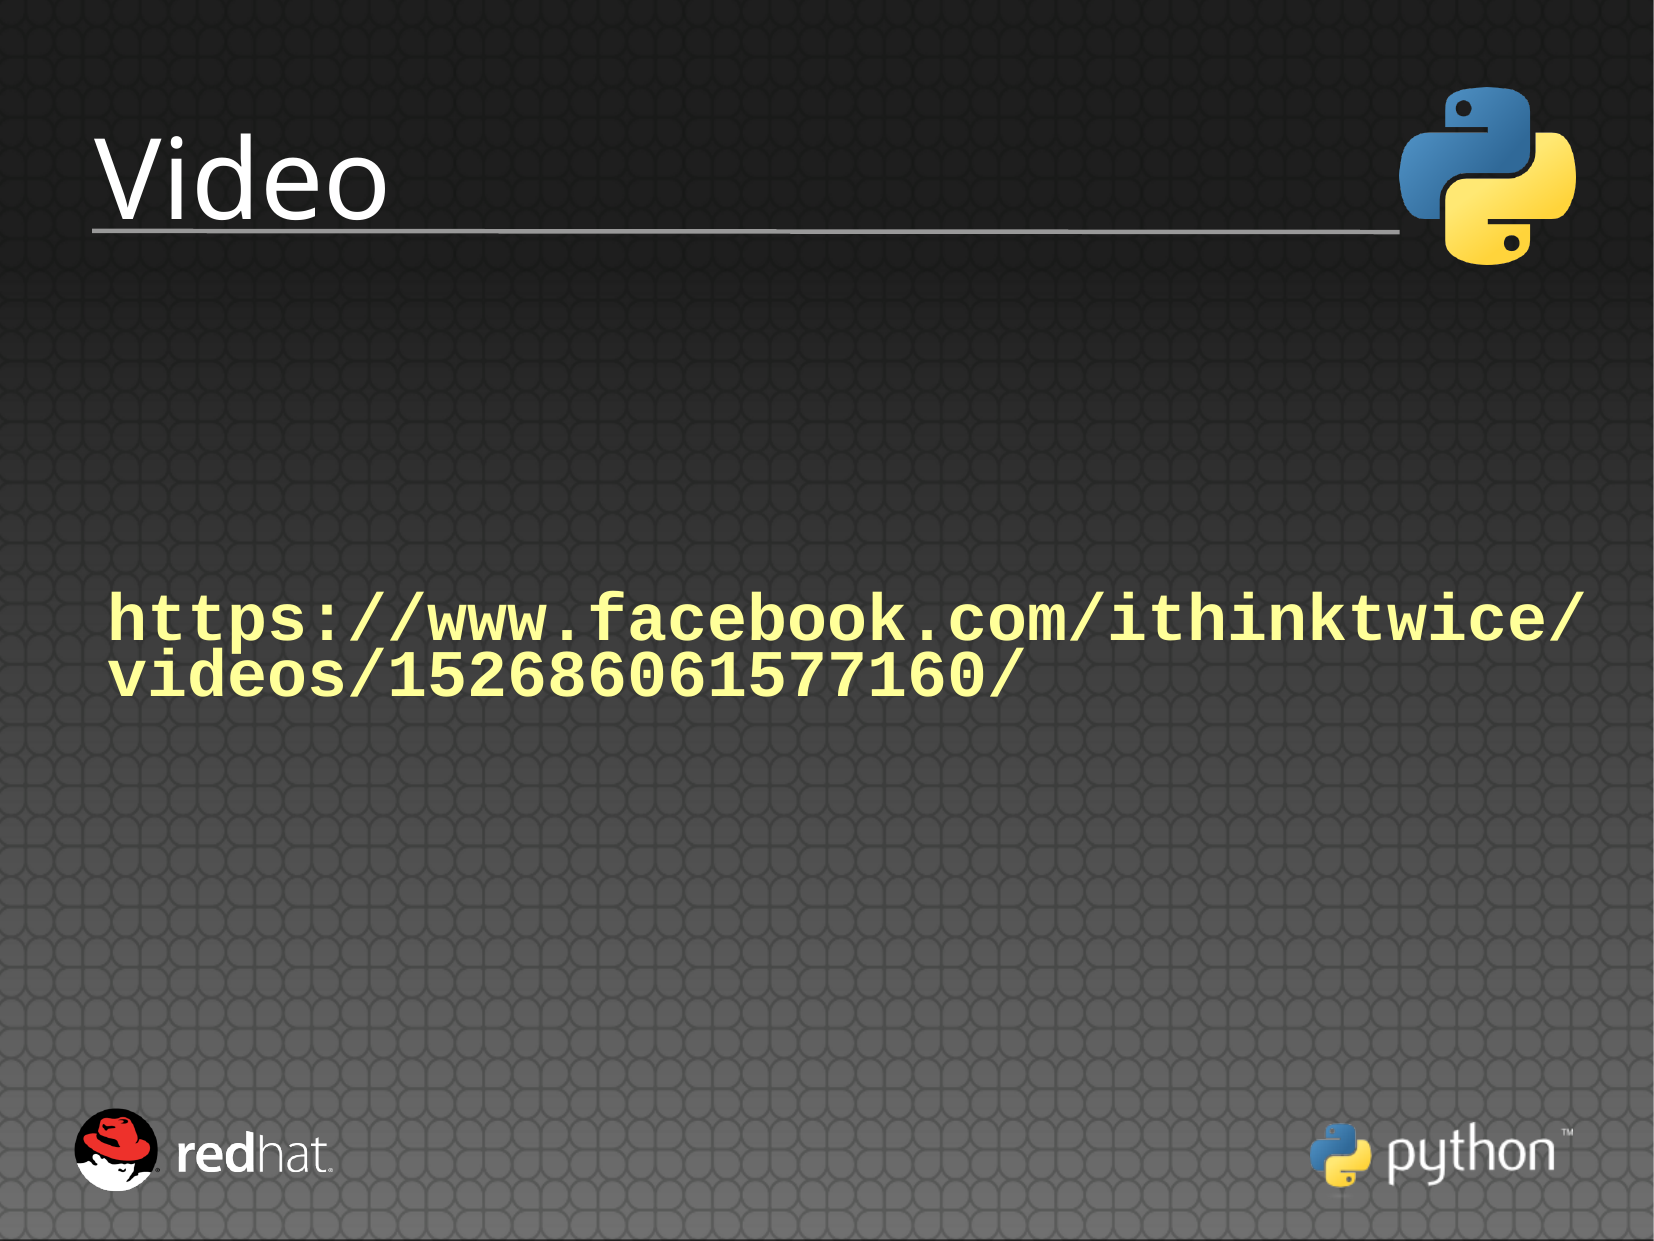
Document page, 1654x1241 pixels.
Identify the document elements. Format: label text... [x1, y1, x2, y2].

title Video [94, 100, 1426, 251]
text_box https://www.facebook.com/ithinktwice/videos/152686061577160/ [92, 577, 1609, 744]
picture [0, 0, 1654, 1241]
